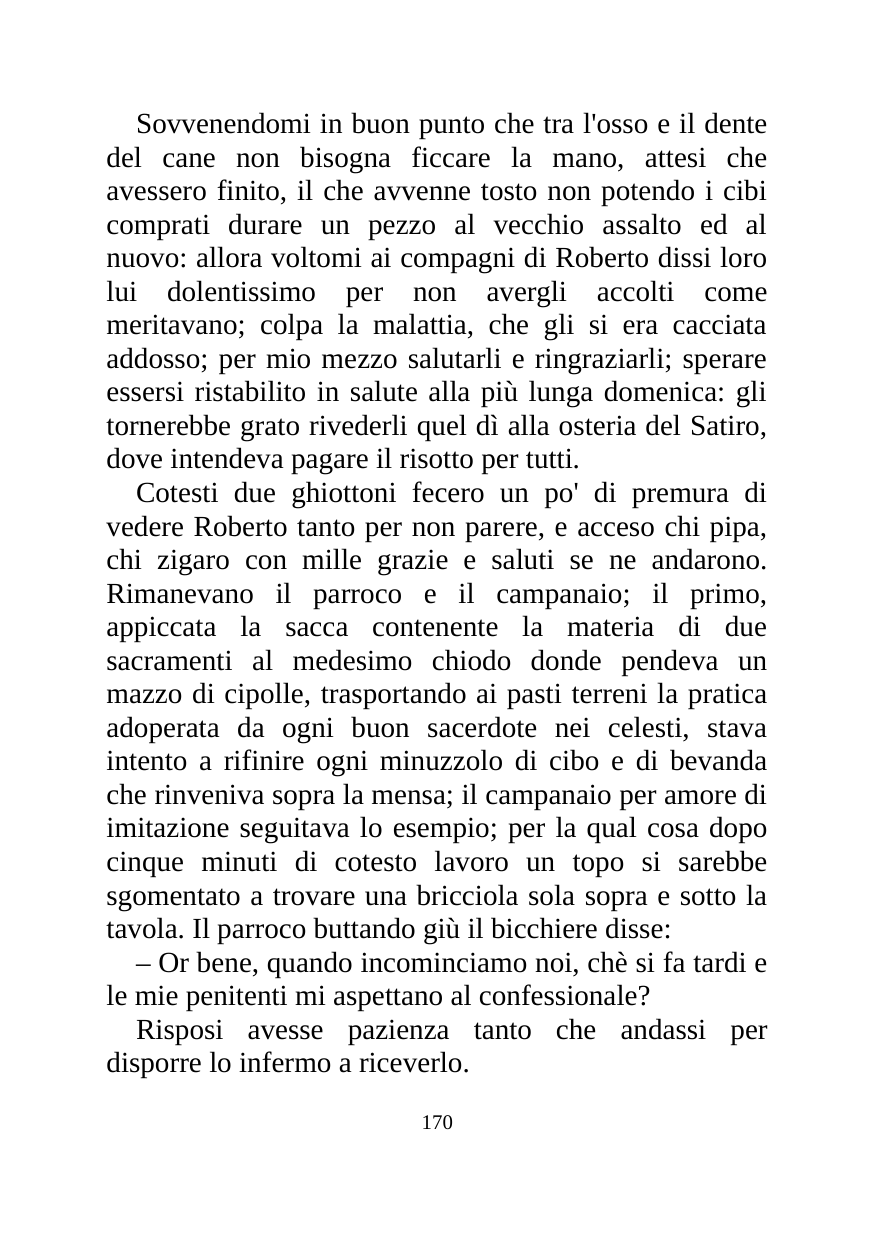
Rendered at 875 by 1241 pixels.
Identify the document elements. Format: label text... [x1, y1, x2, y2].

text Risposi avesse pazienza tanto che andassi per disporre lo infermo a riceverlo. [106, 1012, 768, 1079]
text Cotesti due ghiottoni fecero un po' di premura di vedere Roberto tanto per non parere, e acceso chi pipa, chi zigaro con mille grazie e saluti se ne andarono. Rimanevano il parroco e il campanaio; il primo, appiccata la sacca contenente la materia di due sacramenti al medesimo chiodo donde pendeva un mazzo di cipolle, trasportando ai pasti terreni la pratica adoperata da ogni buon sacerdote nei celesti, stava intento a rifinire ogni minuzzolo di cibo e di bevanda che rinveniva sopra la mensa; il campanaio per amore di imitazione seguitava lo esempio; per la qual cosa dopo cinque minuti di cotesto lavoro un topo si sarebbe sgomentato a trovare una bricciola sola sopra e sotto la tavola. Il parroco buttando giù il bicchiere disse: [106, 475, 768, 945]
text Sovvenendomi in buon punto che tra l'osso e il dente del cane non bisogna ficcare la mano, attesi che avessero finito, il che avvenne tosto non potendo i cibi comprati durare un pezzo al vecchio assalto ed al nuovo: allora voltomi ai compagni di Roberto dissi loro lui dolentissimo per non avergli accolti come meritavano; colpa la malattia, che gli si era cacciata addosso; per mio mezzo salutarli e ringraziarli; sperare essersi ristabilito in salute alla più lunga domenica: gli tornerebbe grato rivederli quel dì alla osteria del Satiro, dove intendeva pagare il risotto per tutti. [106, 106, 768, 475]
text – Or bene, quando incominciamo noi, chè si fa tardi e le mie penitenti mi aspettano al confessionale? [106, 945, 768, 1012]
